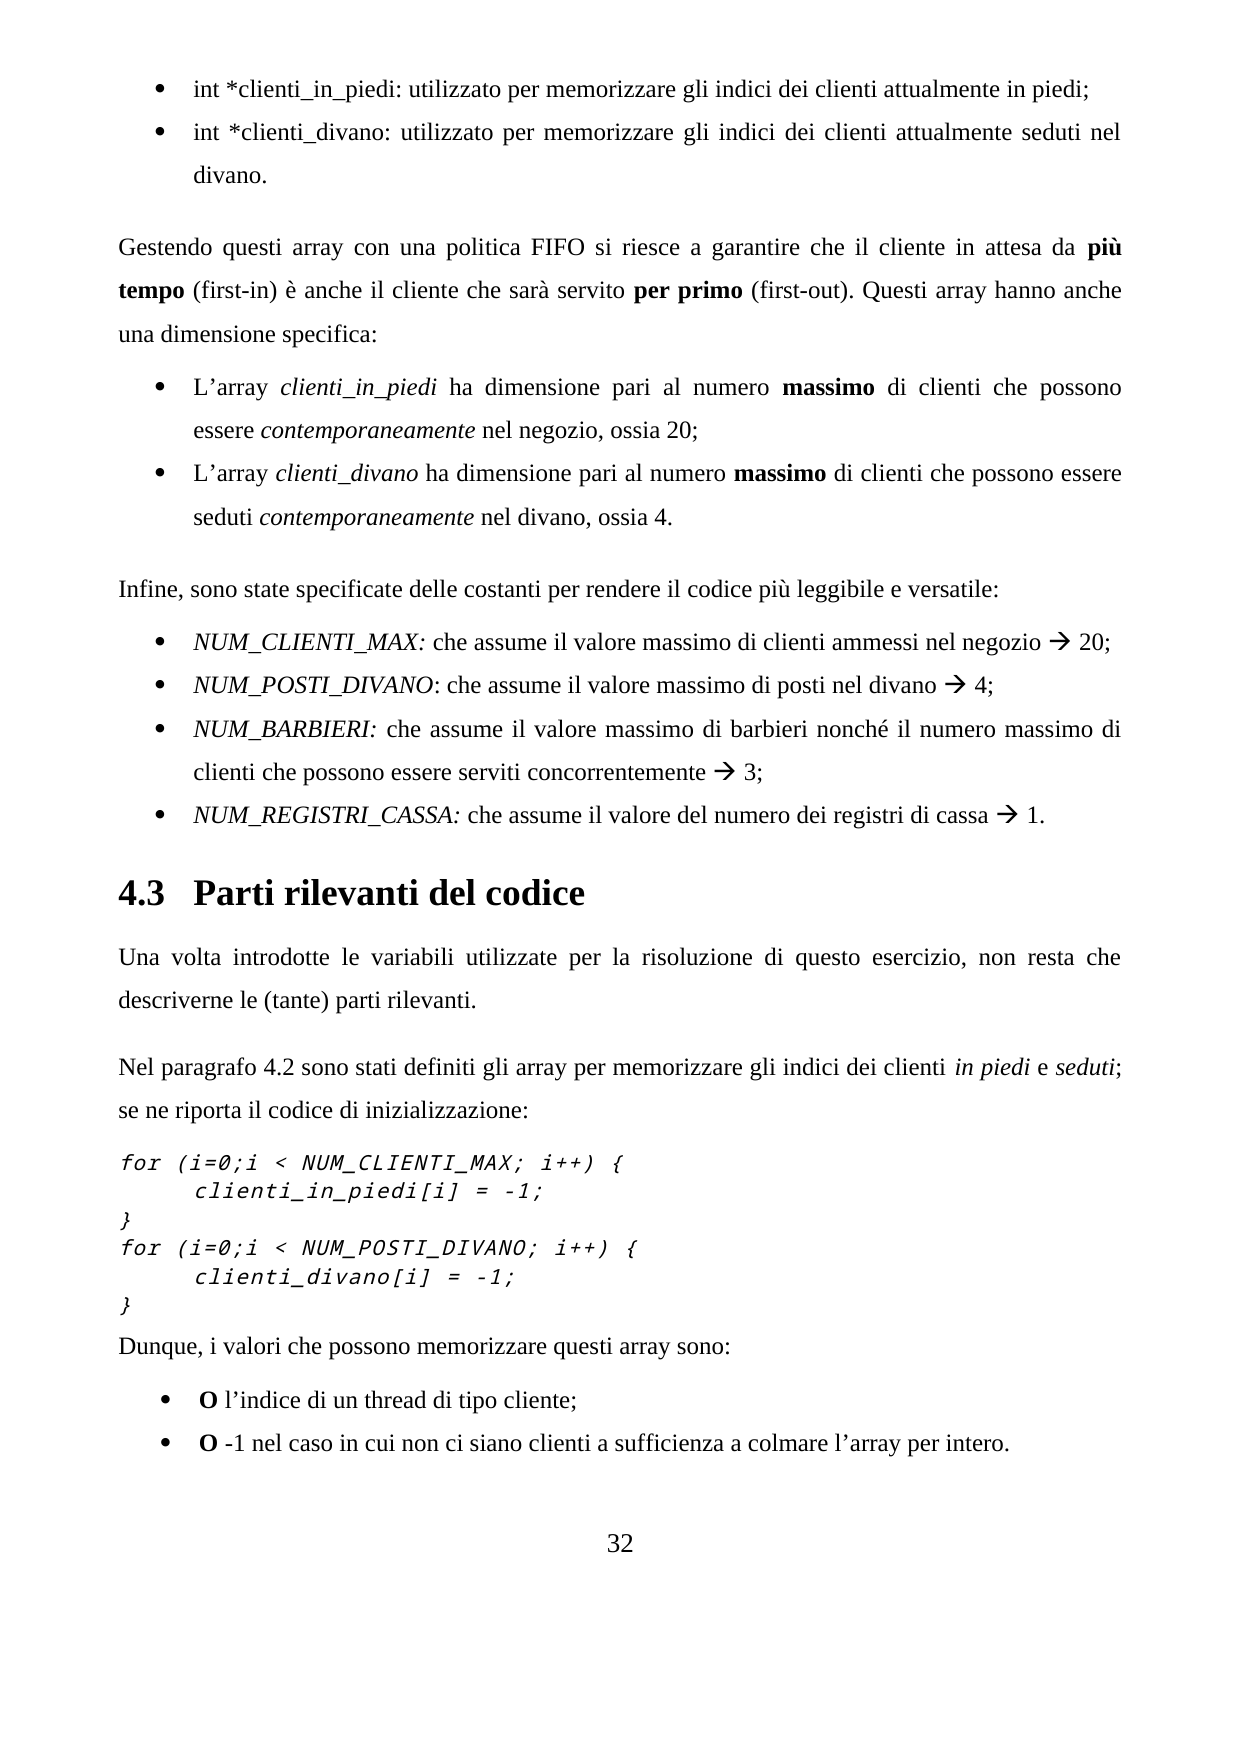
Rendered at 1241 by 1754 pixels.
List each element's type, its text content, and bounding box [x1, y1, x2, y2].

list NUM_BARBIERI: che assume il valore massimo di barbieri nonché il numero massimo di clienti che possono essere serviti concorrentemente  3; [156, 714, 1122, 786]
text for (i=0;i < NUM_POSTI_DIVANO; i++) { [118, 1233, 1122, 1262]
text Una volta introdotte le variabili utilizzate per la risoluzione di questo esercizio, non resta che descriverne le (tante) parti rilevanti. [118, 942, 1122, 1014]
text } [118, 1205, 1122, 1233]
list NUM_REGISTRI_CASSA: che assume il valore del numero dei registri di cassa  1. [156, 800, 1122, 829]
list O l’indice di un thread di tipo cliente; [161, 1385, 1122, 1414]
text Nel paragrafo 4.2 sono stati definiti gli array per memorizzare gli indici dei clienti in piedi e seduti; se ne riporta il codice di inizializzazione: [118, 1052, 1122, 1123]
list L’array clienti_in_piedi ha dimensione pari al numero massimo di clienti che possono essere contemporaneamente nel negozio, ossia 20; [156, 372, 1122, 444]
list L’array clienti_divano ha dimensione pari al numero massimo di clienti che possono essere seduti contemporaneamente nel divano, ossia 4. [156, 458, 1122, 530]
text } [118, 1290, 1122, 1319]
text Gestendo questi array con una politica FIFO si riesce a garantire che il cliente in attesa da più tempo (first-in) è anche il cliente che sarà servito per primo (first-out). Questi array hanno anche una dimensione specifica: [118, 232, 1122, 347]
text Infine, sono state specificate delle costanti per rendere il codice più leggibile e versatile: [118, 574, 1122, 603]
text clienti_divano[i] = -1; [118, 1262, 1122, 1290]
list Parti rilevanti del codice [118, 870, 1122, 913]
list int *clienti_divano: utilizzato per memorizzare gli indici dei clienti attualmente seduti nel divano. [156, 117, 1122, 189]
list int *clienti_in_piedi: utilizzato per memorizzare gli indici dei clienti attualmente in piedi; [156, 74, 1122, 103]
text Dunque, i valori che possono memorizzare questi array sono: [118, 1331, 1122, 1360]
text clienti_in_piedi[i] = -1; [118, 1177, 1122, 1205]
list O -1 nel caso in cui non ci siano clienti a sufficienza a colmare l’array per intero. [161, 1428, 1122, 1457]
list NUM_POSTI_DIVANO: che assume il valore massimo di posti nel divano  4; [156, 671, 1122, 699]
list NUM_CLIENTI_MAX: che assume il valore massimo di clienti ammessi nel negozio  20; [156, 627, 1122, 656]
text for (i=0;i < NUM_CLIENTI_MAX; i++) { [118, 1148, 1122, 1177]
